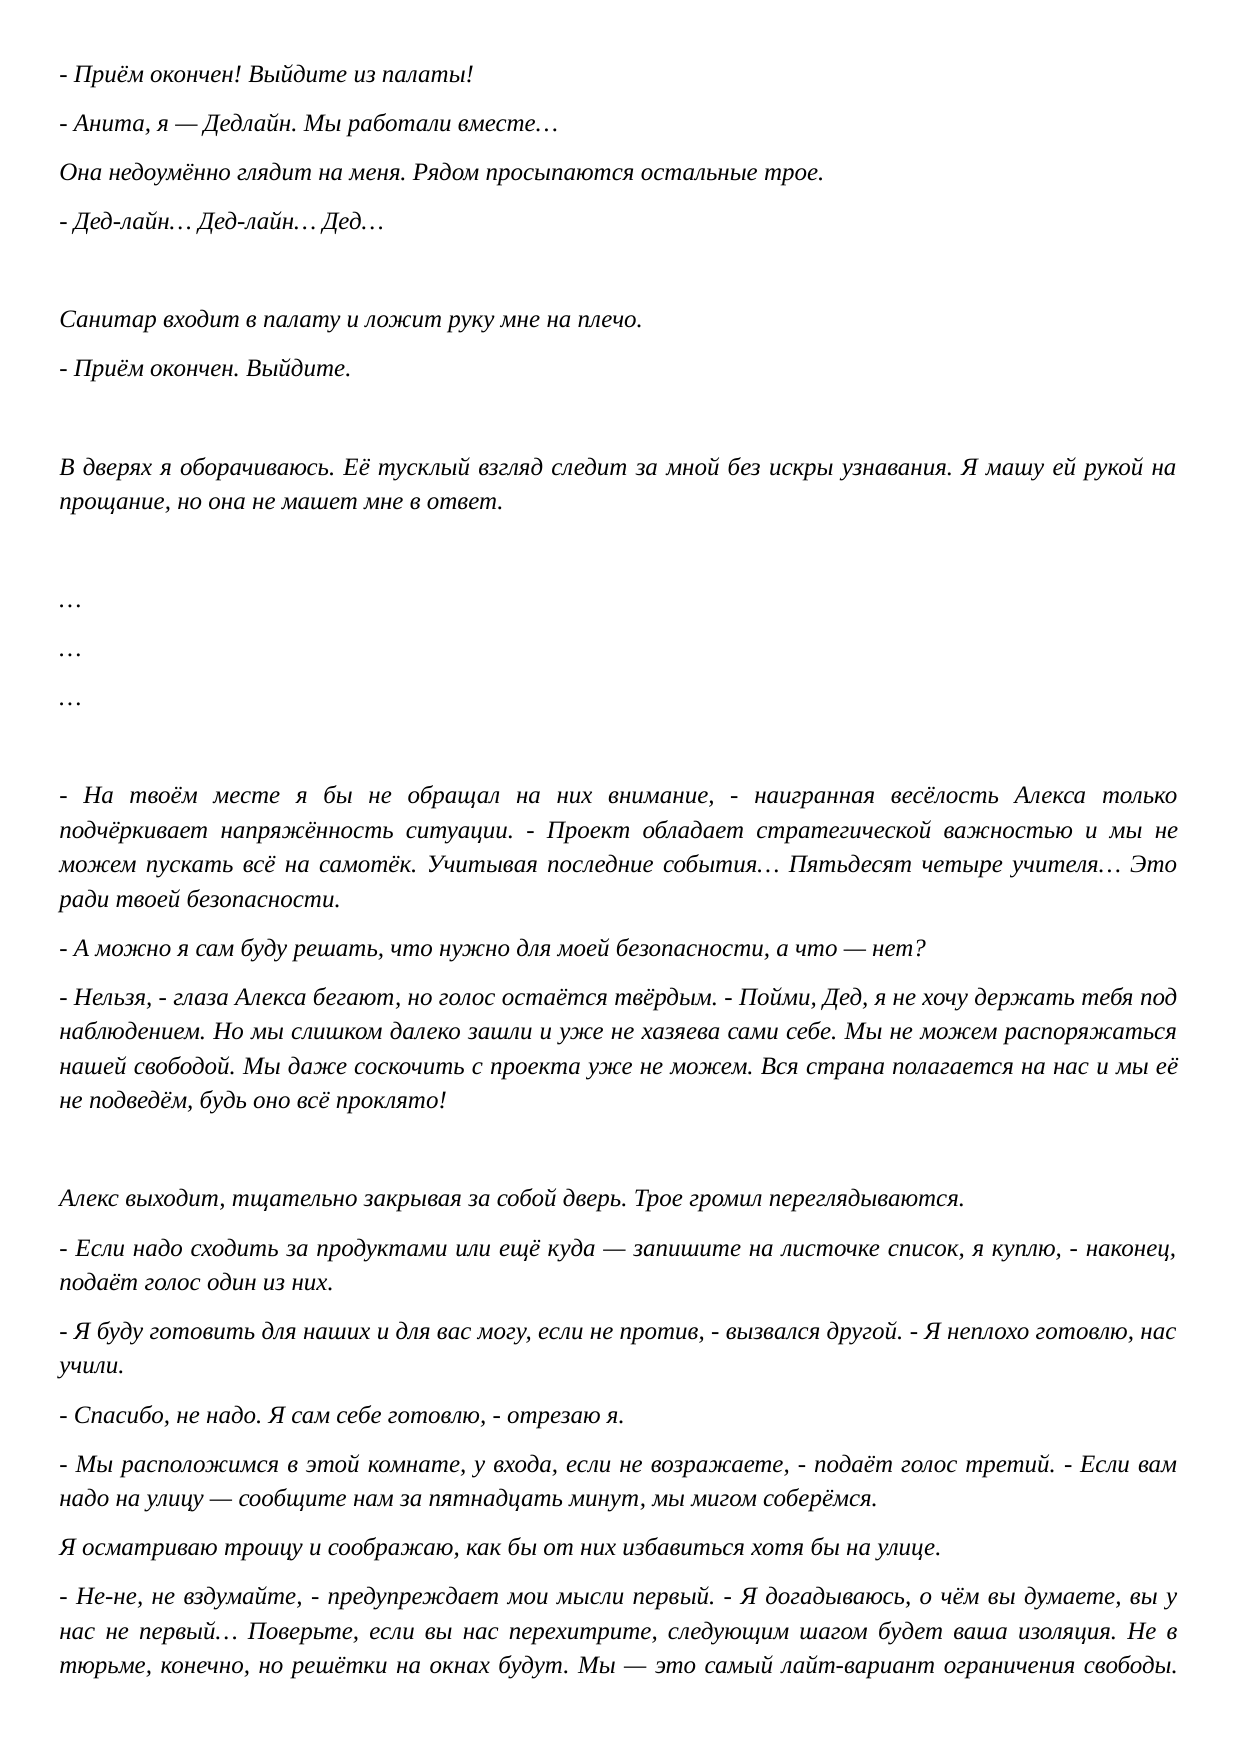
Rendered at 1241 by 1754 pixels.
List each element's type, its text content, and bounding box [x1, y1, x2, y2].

text … [59, 633, 1181, 662]
text - А можно я сам буду решать, что нужно для моей безопасности, а что — нет? [59, 933, 1181, 962]
text - Если надо сходить за продуктами или ещё куда — запишите на листочке список, я куплю, - наконец, подаёт голос один из них. [59, 1233, 1181, 1296]
text Она недоумённо глядит на меня. Рядом просыпаются остальные трое. [59, 157, 1181, 186]
text - Не-не, не вздумайте, - предупреждает мои мысли первый. - Я догадываюсь, о чём вы думаете, вы у нас не первый… Поверьте, если вы нас перехитрите, следующим шагом будет ваша изоляция. Не в тюрьме, конечно, но решётки на окнах будут. Мы — это самый лайт-вариант ограничения свободы. [59, 1581, 1181, 1679]
text - Мы расположимся в этой комнате, у входа, если не возражаете, - подаёт голос третий. - Если вам надо на улицу — сообщите нам за пятнадцать минут, мы мигом соберёмся. [59, 1449, 1181, 1512]
text - На твоём месте я бы не обращал на них внимание, - наигранная весёлость Алекса только подчёркивает напряжённость ситуации. - Проект обладает стратегической важностью и мы не можем пускать всё на самотёк. Учитывая последние события… Пятьдесят четыре учителя… Это ради твоей безопасности. [59, 780, 1181, 913]
text Алекс выходит, тщательно закрывая за собой дверь. Трое громил переглядываются. [59, 1183, 1181, 1212]
text В дверях я оборачиваюсь. Её тусклый взгляд следит за мной без искры узнавания. Я машу ей рукой на прощание, но она не машет мне в ответ. [59, 452, 1181, 515]
text Я осматриваю троицу и соображаю, как бы от них избавиться хотя бы на улице. [59, 1532, 1181, 1561]
text - Приём окончен. Выйдите. [59, 353, 1181, 382]
text - Анита, я — Дедлайн. Мы работали вместе… [59, 108, 1181, 137]
text … [59, 682, 1181, 711]
text - Я буду готовить для наших и для вас могу, если не против, - вызвался другой. - Я неплохо готовлю, нас учили. [59, 1316, 1181, 1379]
text … [59, 584, 1181, 613]
text - Дед-лайн… Дед-лайн… Дед… [59, 206, 1181, 235]
text - Приём окончен! Выйдите из палаты! [59, 59, 1181, 88]
text Санитар входит в палату и ложит руку мне на плечо. [59, 304, 1181, 333]
text - Нельзя, - глаза Алекса бегают, но голос остаётся твёрдым. - Пойми, Дед, я не хочу держать тебя под наблюдением. Но мы слишком далеко зашли и уже не хазяева сами себе. Мы не можем распоряжаться нашей свободой. Мы даже соскочить с проекта уже не можем. Вся страна полагается на нас и мы её не подведём, будь оно всё проклято! [59, 982, 1181, 1114]
text - Спасибо, не надо. Я сам себе готовлю, - отрезаю я. [59, 1400, 1181, 1428]
